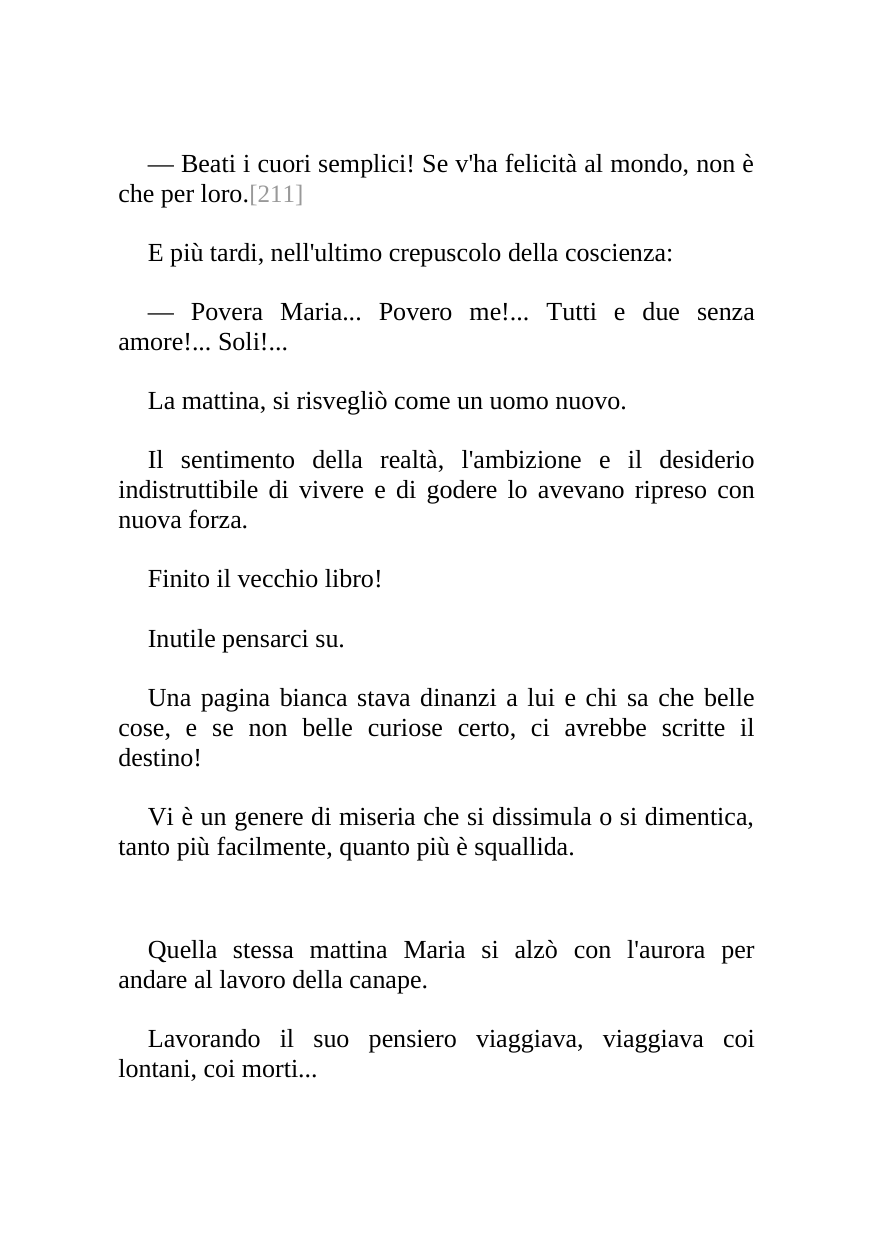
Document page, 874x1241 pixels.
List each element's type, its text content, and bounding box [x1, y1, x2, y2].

text Vi è un genere di miseria che si dissimula o si dimentica, tanto più facilmente, quanto più è squallida. [118, 801, 756, 861]
text Quella stessa mattina Maria si alzò con l'aurora per andare al lavoro della canape. [118, 934, 756, 994]
text Inutile pensarci su. [118, 623, 756, 653]
text Finito il vecchio libro! [118, 563, 756, 593]
text — Povera Maria... Povero me!... Tutti e due senza amore!... Soli!... [118, 296, 756, 356]
text — Beati i cuori semplici! Se v'ha felicità al mondo, non è che per loro.[211] [118, 148, 756, 208]
text Una pagina bianca stava dinanzi a lui e chi sa che belle cose, e se non belle curiose certo, ci avrebbe scritte il destino! [118, 682, 756, 772]
text E più tardi, nell'ultimo crepuscolo della coscienza: [118, 237, 756, 267]
text Il sentimento della realtà, l'ambizione e il desiderio indistruttibile di vivere e di godere lo avevano ripreso con nuova forza. [118, 444, 756, 534]
text La mattina, si risvegliò come un uomo nuovo. [118, 385, 756, 415]
text Lavorando il suo pensiero viaggiava, viaggiava coi lontani, coi morti... [118, 1023, 756, 1083]
